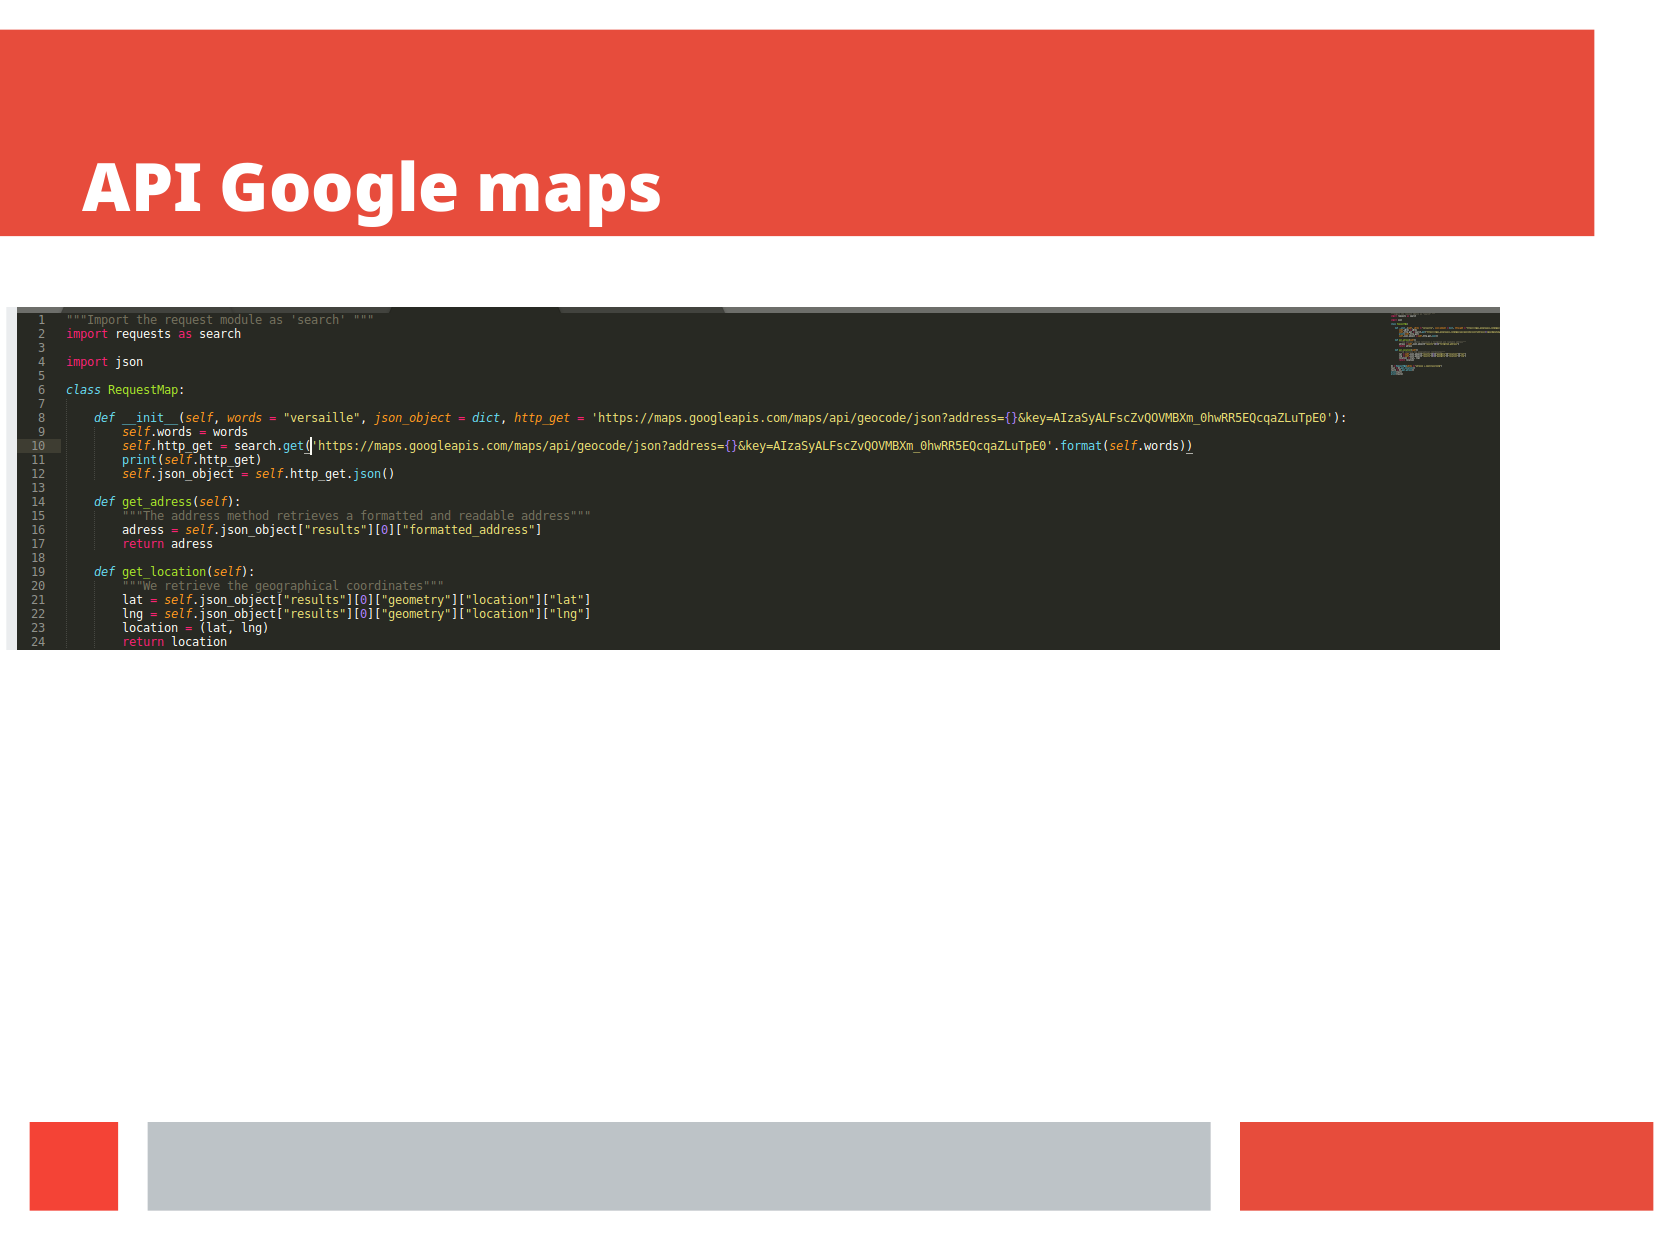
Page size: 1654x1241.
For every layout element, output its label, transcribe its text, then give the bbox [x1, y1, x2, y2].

picture [6, 307, 1500, 650]
title API Google maps [82, 152, 1571, 231]
